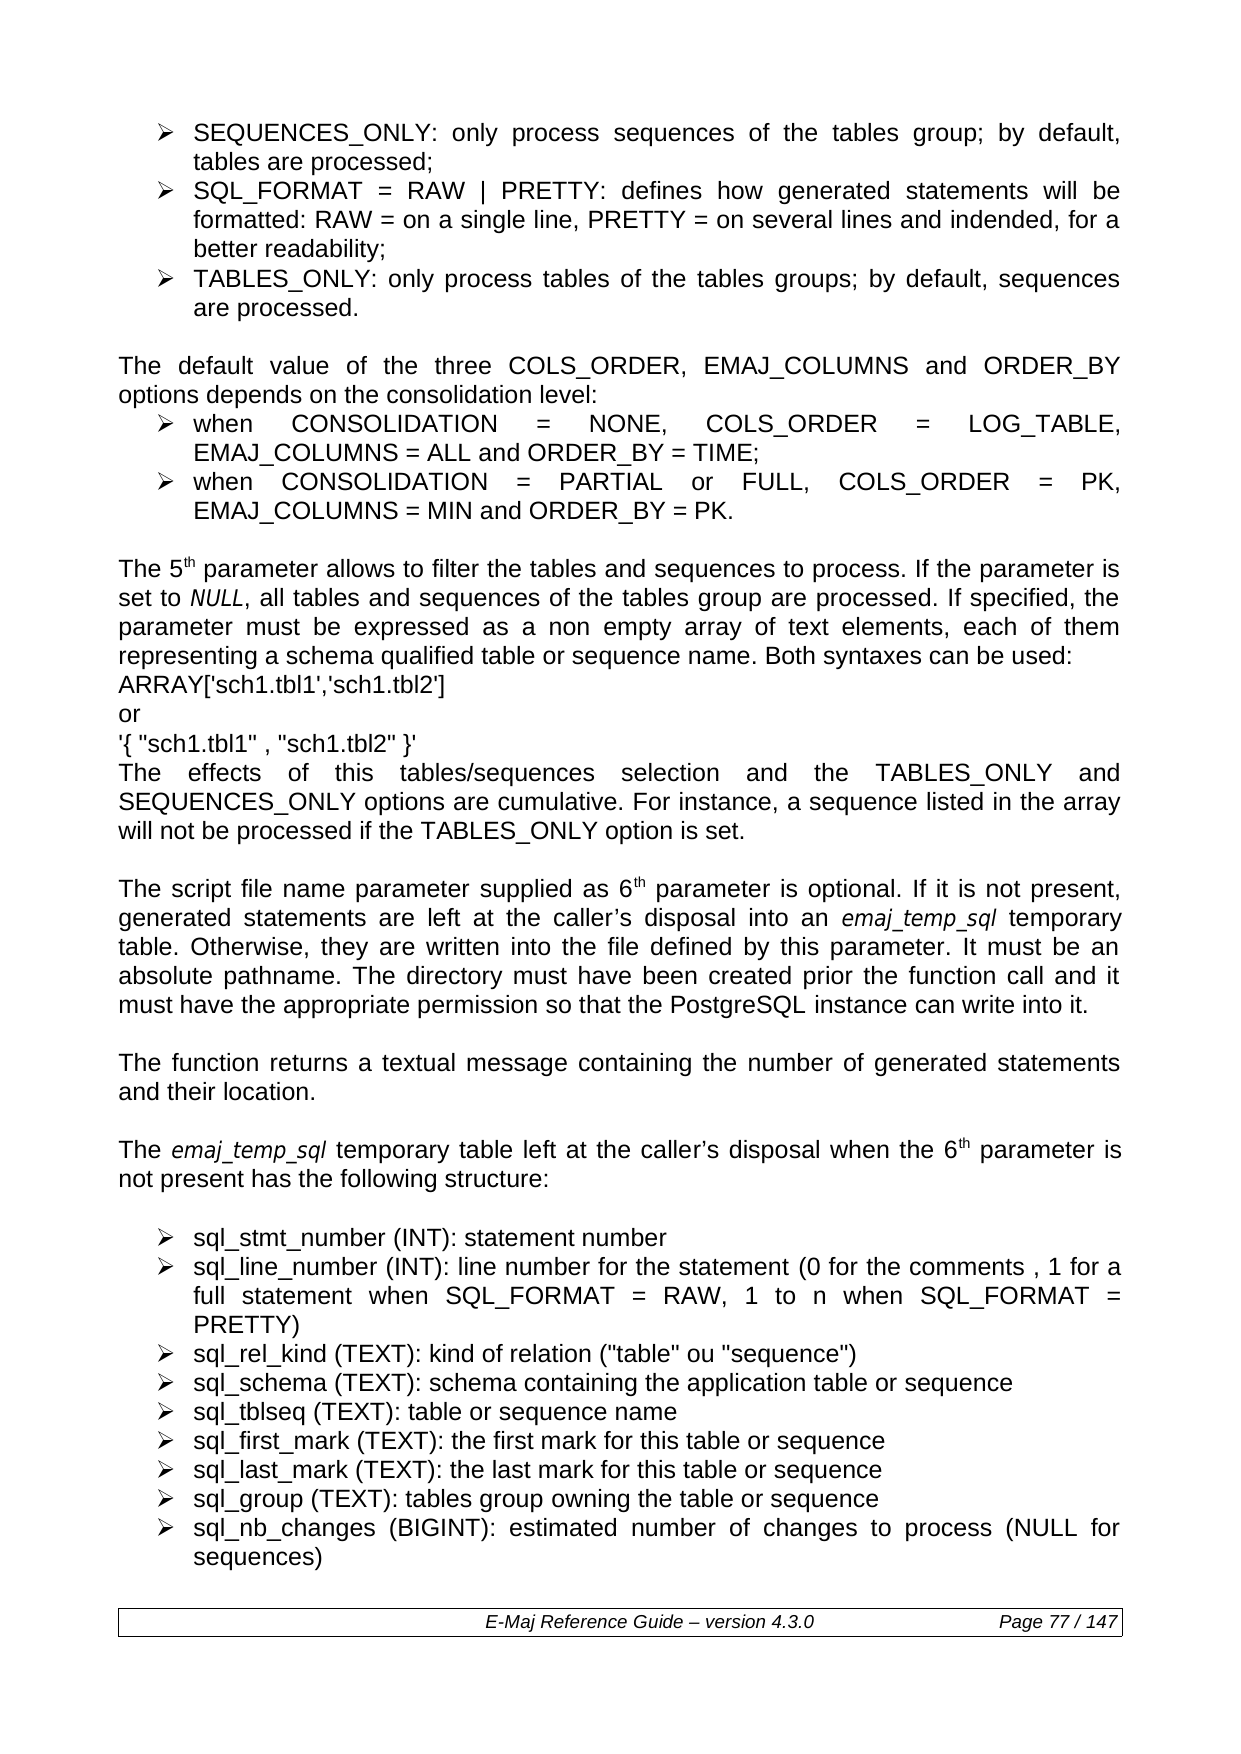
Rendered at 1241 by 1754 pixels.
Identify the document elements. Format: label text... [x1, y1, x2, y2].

list SQL_FORMAT = RAW | PRETTY: defines how generated statements will be formatted: RAW = on a single line, PRETTY = on several lines and indended, for a better readability; [156, 176, 1122, 263]
list when CONSOLIDATION = PARTIAL or FULL, COLS_ORDER = PK, EMAJ_COLUMNS = MIN and ORDER_BY = PK. [156, 467, 1122, 525]
text or [118, 699, 1122, 728]
text The 5th parameter allows to filter the tables and sequences to process. If the parameter is set to NULL, all tables and sequences of the tables group are processed. If specified, the parameter must be expressed as a non empty array of text elements, each of them representing a schema qualified table or sequence name. Both syntaxes can be used: [118, 554, 1122, 670]
text ARRAY['sch1.tbl1','sch1.tbl2'] [118, 670, 1122, 699]
list sql_rel_kind (TEXT): kind of relation ("table" ou "sequence") [156, 1339, 1122, 1368]
list sql_tblseq (TEXT): table or sequence name [156, 1397, 1122, 1426]
list when CONSOLIDATION = NONE, COLS_ORDER = LOG_TABLE, EMAJ_COLUMNS = ALL and ORDER_BY = TIME; [156, 409, 1122, 467]
list TABLES_ONLY: only process tables of the tables groups; by default, sequences are processed. [156, 263, 1122, 322]
text The emaj_temp_sql temporary table left at the caller’s disposal when the 6th parameter is not present has the following structure: [118, 1135, 1122, 1193]
list sql_group (TEXT): tables group owning the table or sequence [156, 1484, 1122, 1513]
text The script file name parameter supplied as 6th parameter is optional. If it is not present, generated statements are left at the caller’s disposal into an emaj_temp_sql temporary table. Otherwise, they are written into the file defined by this parameter. It must be an absolute pathname. The directory must have been created prior the function call and it must have the appropriate permission so that the PostgreSQL instance can write into it. [118, 874, 1122, 1019]
list sql_stmt_number (INT): statement number [156, 1222, 1122, 1252]
list SEQUENCES_ONLY: only process sequences of the tables group; by default, tables are processed; [156, 118, 1122, 176]
text '{ "sch1.tbl1" , "sch1.tbl2" }' [118, 728, 1122, 757]
list sql_schema (TEXT): schema containing the application table or sequence [156, 1368, 1122, 1397]
text The default value of the three COLS_ORDER, EMAJ_COLUMNS and ORDER_BY options depends on the consolidation level: [118, 351, 1122, 409]
list sql_first_mark (TEXT): the first mark for this table or sequence [156, 1426, 1122, 1455]
text The effects of this tables/sequences selection and the TABLES_ONLY and SEQUENCES_ONLY options are cumulative. For instance, a sequence listed in the array will not be processed if the TABLES_ONLY option is set. [118, 757, 1122, 845]
text The function returns a textual message containing the number of generated statements and their location. [118, 1048, 1122, 1106]
list sql_line_number (INT): line number for the statement (0 for the comments , 1 for a full statement when SQL_FORMAT = RAW, 1 to n when SQL_FORMAT = PRETTY) [156, 1252, 1122, 1339]
list sql_nb_changes (BIGINT): estimated number of changes to process (NULL for sequences) [156, 1513, 1122, 1571]
list sql_last_mark (TEXT): the last mark for this table or sequence [156, 1455, 1122, 1484]
